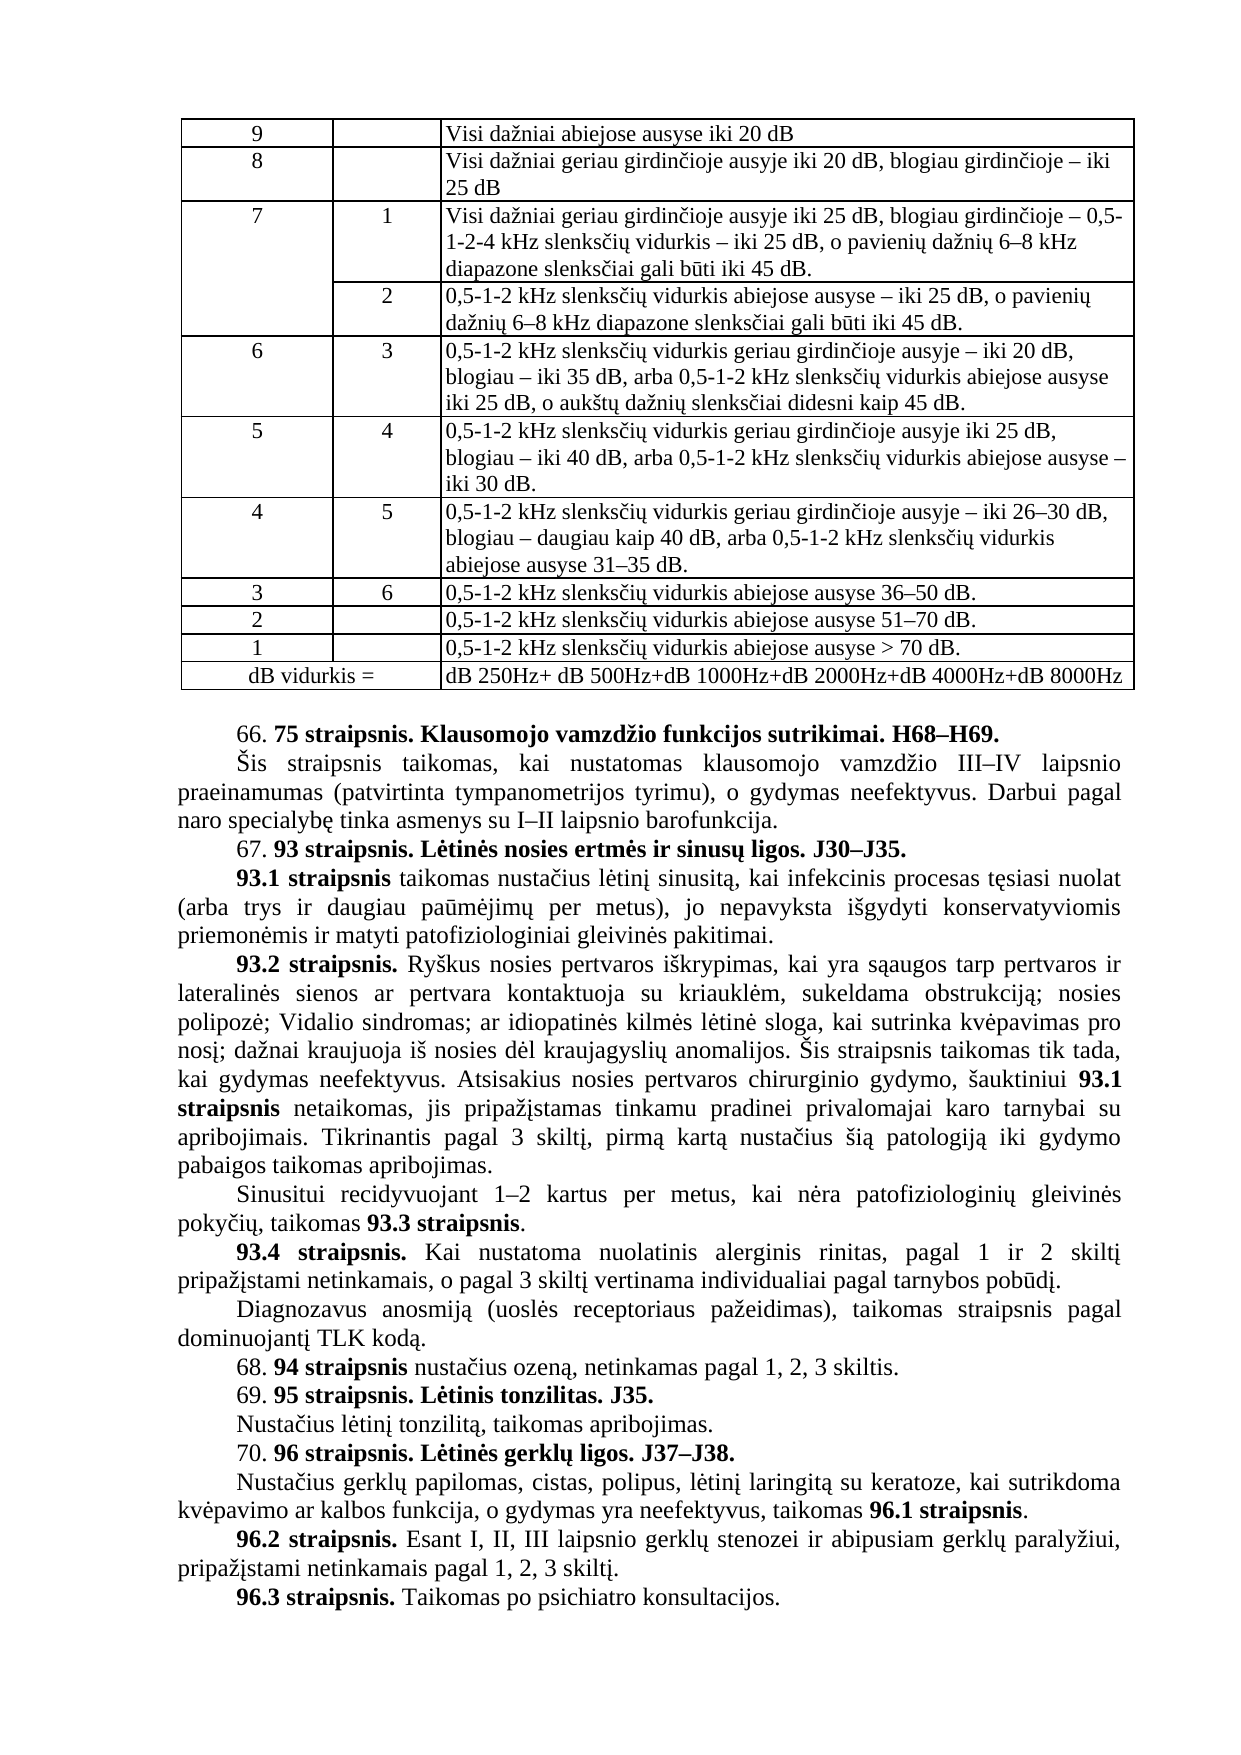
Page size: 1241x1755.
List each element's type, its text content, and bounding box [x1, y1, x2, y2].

text 69. 95 straipsnis. Lėtinis tonzilitas. J35. [177, 1380, 1122, 1409]
text 93.4 straipsnis. Kai nustatoma nuolatinis alerginis rinitas, pagal 1 ir 2 skiltį pripažįstami netinkamais, o pagal 3 skiltį vertinama individualiai pagal tarnybos pobūdį. [177, 1237, 1122, 1294]
table_cell 5 [334, 498, 440, 577]
table_cell 0,5-1-2 kHz slenksčių vidurkis abiejose ausyse 51–70 dB. [442, 607, 1133, 633]
table_cell 0,5-1-2 kHz slenksčių vidurkis abiejose ausyse > 70 dB. [442, 635, 1133, 661]
table_cell [334, 120, 440, 146]
text Šis straipsnis taikomas, kai nustatomas klausomojo vamzdžio III–IV laipsnio praeinamumas (patvirtinta tympanometrijos tyrimu), o gydymas neefektyvus. Darbui pagal naro specialybę tinka asmenys su I–II laipsnio barofunkcija. [177, 748, 1122, 834]
table_cell 2 [334, 283, 440, 335]
text 96.3 straipsnis. Taikomas po psichiatro konsultacijos. [177, 1582, 1122, 1610]
text 96.2 straipsnis. Esant I, II, III laipsnio gerklų stenozei ir abipusiam gerklų paralyžiui, pripažįstami netinkamais pagal 1, 2, 3 skiltį. [177, 1524, 1122, 1582]
table_cell 8 [182, 148, 332, 200]
table_cell Visi dažniai geriau girdinčioje ausyje iki 25 dB, blogiau girdinčioje – 0,5-1-2-4 kHz slenksčių vidurkis – iki 25 dB, o pavienių dažnių 6–8 kHz diapazone slenksčiai gali būti iki 45 dB. [442, 202, 1133, 281]
table_cell 1 [334, 202, 440, 281]
table_cell 4 [182, 498, 332, 577]
text 70. 96 straipsnis. Lėtinės gerklų ligos. J37–J38. [177, 1438, 1122, 1467]
text 66. 75 straipsnis. Klausomojo vamzdžio funkcijos sutrikimai. H68–H69. [177, 719, 1122, 748]
table_cell [334, 607, 440, 633]
table_cell 0,5-1-2 kHz slenksčių vidurkis geriau girdinčioje ausyje – iki 26–30 dB, blogiau – daugiau kaip 40 dB, arba 0,5-1-2 kHz slenksčių vidurkis abiejose ausyse 31–35 dB. [442, 498, 1133, 577]
table_cell 0,5-1-2 kHz slenksčių vidurkis geriau girdinčioje ausyje iki 25 dB, blogiau – iki 40 dB, arba 0,5-1-2 kHz slenksčių vidurkis abiejose ausyse – iki 30 dB. [442, 417, 1133, 496]
text Sinusitui recidyvuojant 1–2 kartus per metus, kai nėra patofiziologinių gleivinės pokyčių, taikomas 93.3 straipsnis. [177, 1179, 1122, 1237]
table_cell 9 [182, 120, 332, 146]
table_cell [334, 635, 440, 661]
text 67. 93 straipsnis. Lėtinės nosies ertmės ir sinusų ligos. J30–J35. [177, 834, 1122, 863]
text Diagnozavus anosmiją (uoslės receptoriaus pažeidimas), taikomas straipsnis pagal dominuojantį TLK kodą. [177, 1294, 1122, 1352]
text 93.2 straipsnis. Ryškus nosies pertvaros iškrypimas, kai yra sąaugos tarp pertvaros ir lateralinės sienos ar pertvara kontaktuoja su kriauklėm, sukeldama obstrukciją; nosies polipozė; Vidalio sindromas; ar idiopatinės kilmės lėtinė sloga, kai sutrinka kvėpavimas pro nosį; dažnai kraujuoja iš nosies dėl kraujagyslių anomalijos. Šis straipsnis taikomas tik tada, kai gydymas neefektyvus. Atsisakius nosies pertvaros chirurginio gydymo, šauktiniui 93.1 straipsnis netaikomas, jis pripažįstamas tinkamu pradinei privalomajai karo tarnybai su apribojimais. Tikrinantis pagal 3 skiltį, pirmą kartą nustačius šią patologiją iki gydymo pabaigos taikomas apribojimas. [177, 949, 1122, 1179]
table_cell 3 [334, 337, 440, 416]
table_cell 4 [334, 417, 440, 496]
table_cell 2 [182, 607, 332, 633]
text Nustačius gerklų papilomas, cistas, polipus, lėtinį laringitą su keratoze, kai sutrikdoma kvėpavimo ar kalbos funkcija, o gydymas yra neefektyvus, taikomas 96.1 straipsnis. [177, 1467, 1122, 1524]
table_cell 7 [182, 202, 332, 335]
table_cell 6 [182, 337, 332, 416]
table_cell 1 [182, 635, 332, 661]
table_cell 0,5-1-2 kHz slenksčių vidurkis abiejose ausyse 36–50 dB. [442, 579, 1133, 605]
text 93.1 straipsnis taikomas nustačius lėtinį sinusitą, kai infekcinis procesas tęsiasi nuolat (arba trys ir daugiau paūmėjimų per metus), jo nepavyksta išgydyti konservatyviomis priemonėmis ir matyti patofiziologiniai gleivinės pakitimai. [177, 863, 1122, 949]
text Nustačius lėtinį tonzilitą, taikomas apribojimas. [177, 1409, 1122, 1438]
table_cell 3 [182, 579, 332, 605]
table_cell Visi dažniai abiejose ausyse iki 20 dB [442, 120, 1133, 146]
table_cell dB 250Hz+ dB 500Hz+dB 1000Hz+dB 2000Hz+dB 4000Hz+dB 8000Hz [442, 662, 1133, 689]
table_cell 0,5-1-2 kHz slenksčių vidurkis abiejose ausyse – iki 25 dB, o pavienių dažnių 6–8 kHz diapazone slenksčiai gali būti iki 45 dB. [442, 283, 1133, 335]
table_cell [334, 148, 440, 200]
text 68. 94 straipsnis nustačius ozeną, netinkamas pagal 1, 2, 3 skiltis. [177, 1352, 1122, 1380]
table_cell dB vidurkis = [182, 662, 440, 689]
table_cell 5 [182, 417, 332, 496]
table_cell Visi dažniai geriau girdinčioje ausyje iki 20 dB, blogiau girdinčioje – iki 25 dB [442, 148, 1133, 200]
table_cell 6 [334, 579, 440, 605]
table_cell 0,5-1-2 kHz slenksčių vidurkis geriau girdinčioje ausyje – iki 20 dB, blogiau – iki 35 dB, arba 0,5-1-2 kHz slenksčių vidurkis abiejose ausyse iki 25 dB, o aukštų dažnių slenksčiai didesni kaip 45 dB. [442, 337, 1133, 416]
